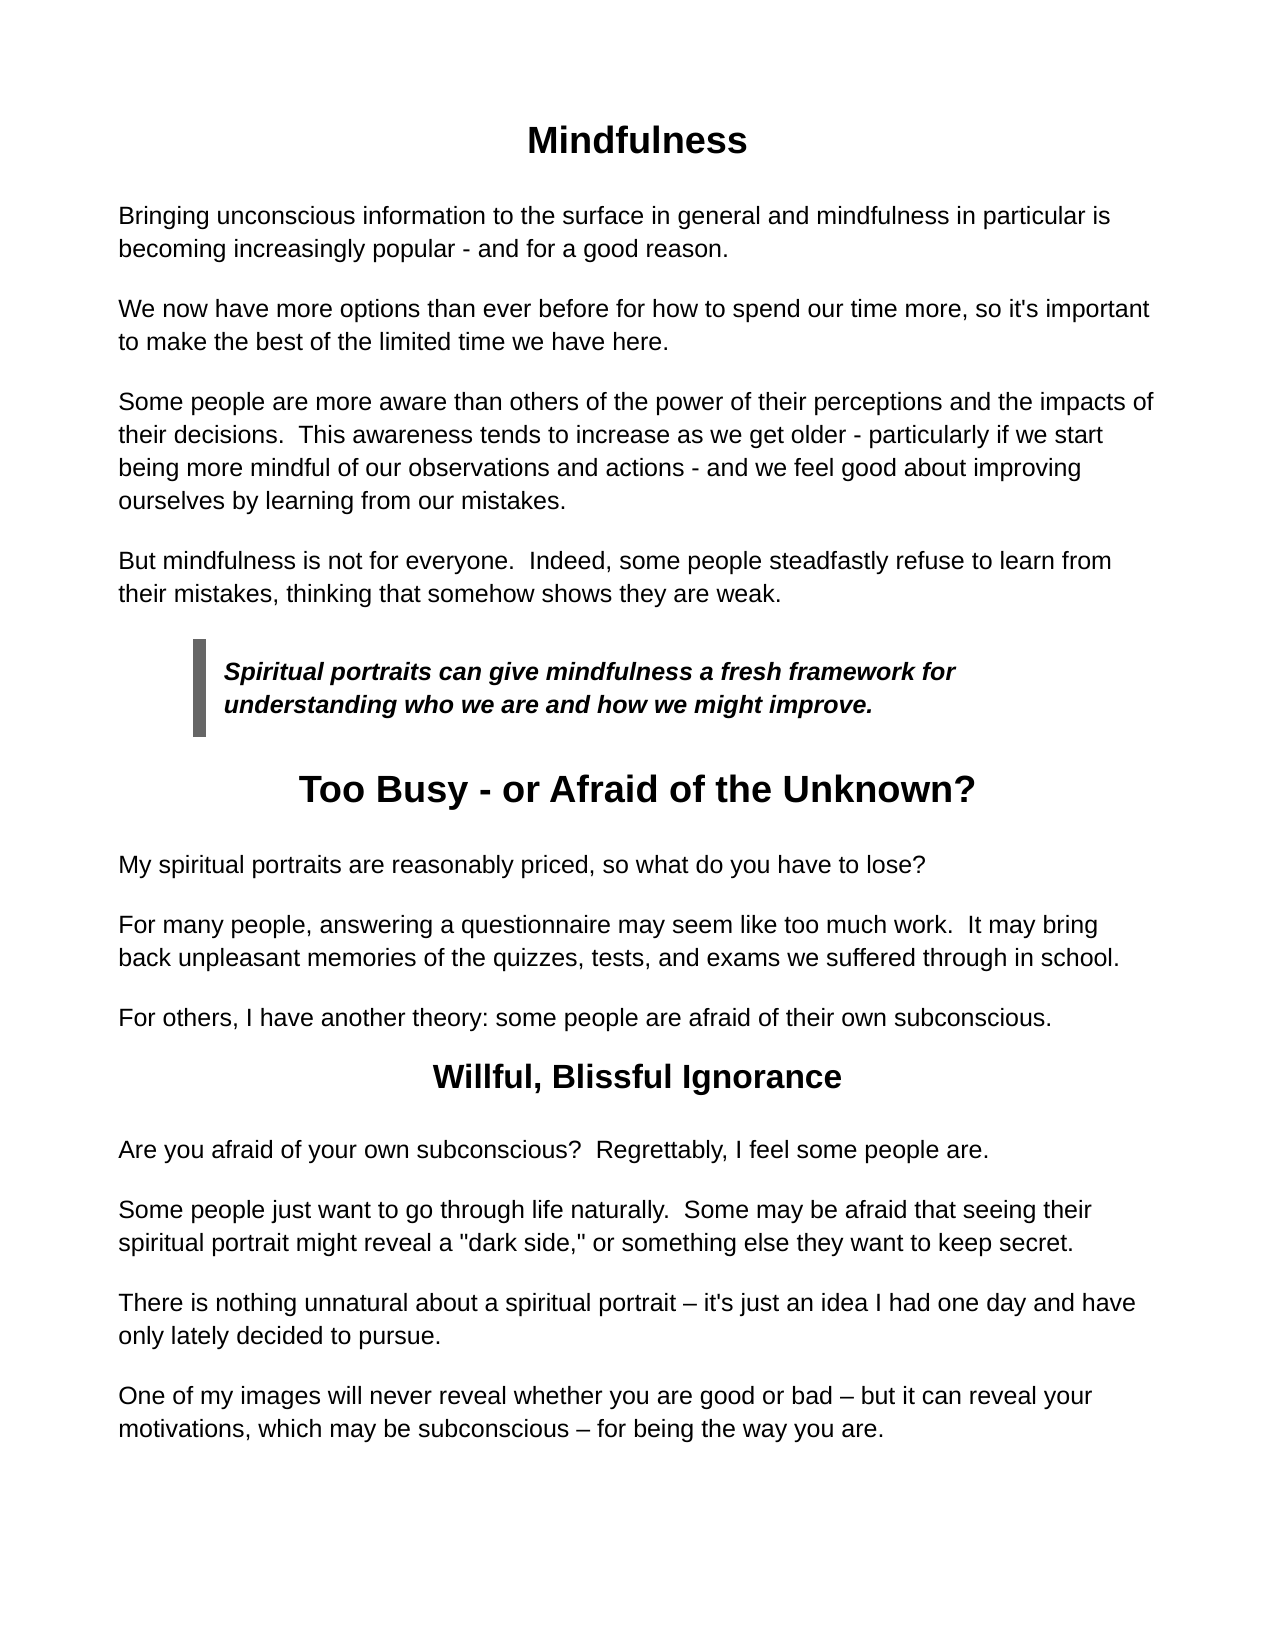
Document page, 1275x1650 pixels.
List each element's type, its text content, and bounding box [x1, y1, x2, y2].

text Some people just want to go through life naturally. Some may be afraid that seeing their spiritual portrait might reveal a "dark side," or something else they want to keep secret. [118, 1194, 1157, 1256]
text For many people, answering a questionnaire may seem like too much work. It may bring back unpleasant memories of the quizzes, tests, and exams we suffered through in school. [118, 909, 1157, 971]
subtitle Mindfulness [118, 118, 1157, 162]
subtitle Willful, Blissful Ignorance [118, 1056, 1157, 1095]
text There is nothing unnatural about a spiritual portrait – it's just an idea I had one day and have only lately decided to pursue. [118, 1288, 1157, 1349]
text One of my images will never reveal whether you are good or bad – but it can reveal your motivations, which may be subconscious – for being the way you are. [118, 1381, 1157, 1442]
text Bringing unconscious information to the surface in general and mindfulness in particular is becoming increasingly popular - and for a good reason. [118, 201, 1157, 263]
text Are you afraid of your own subconscious? Regrettably, I feel some people are. [118, 1134, 1157, 1163]
text But mindfulness is not for everyone. Indeed, some people steadfastly refuse to learn from their mistakes, thinking that somehow shows they are weak. [118, 546, 1157, 608]
subtitle Too Busy - or Afraid of the Unknown? [118, 766, 1157, 810]
text Some people are more aware than others of the power of their perceptions and the impacts of their decisions. This awareness tends to increase as we get older - particularly if we start being more mindful of our observations and actions - and we feel good about improving ourselves by learning from our mistakes. [118, 387, 1157, 515]
text We now have more options than ever before for how to spend our time more, so it's important to make the best of the limited time we have here. [118, 294, 1157, 356]
text My spiritual portraits are reasonably priced, so what do you have to lose? [118, 849, 1157, 878]
text Spiritual portraits can give mindfulness a fresh framework for understanding who we are and how we might improve. [206, 639, 1157, 737]
text For others, I have another theory: some people are afraid of their own subconscious. [118, 1003, 1157, 1031]
